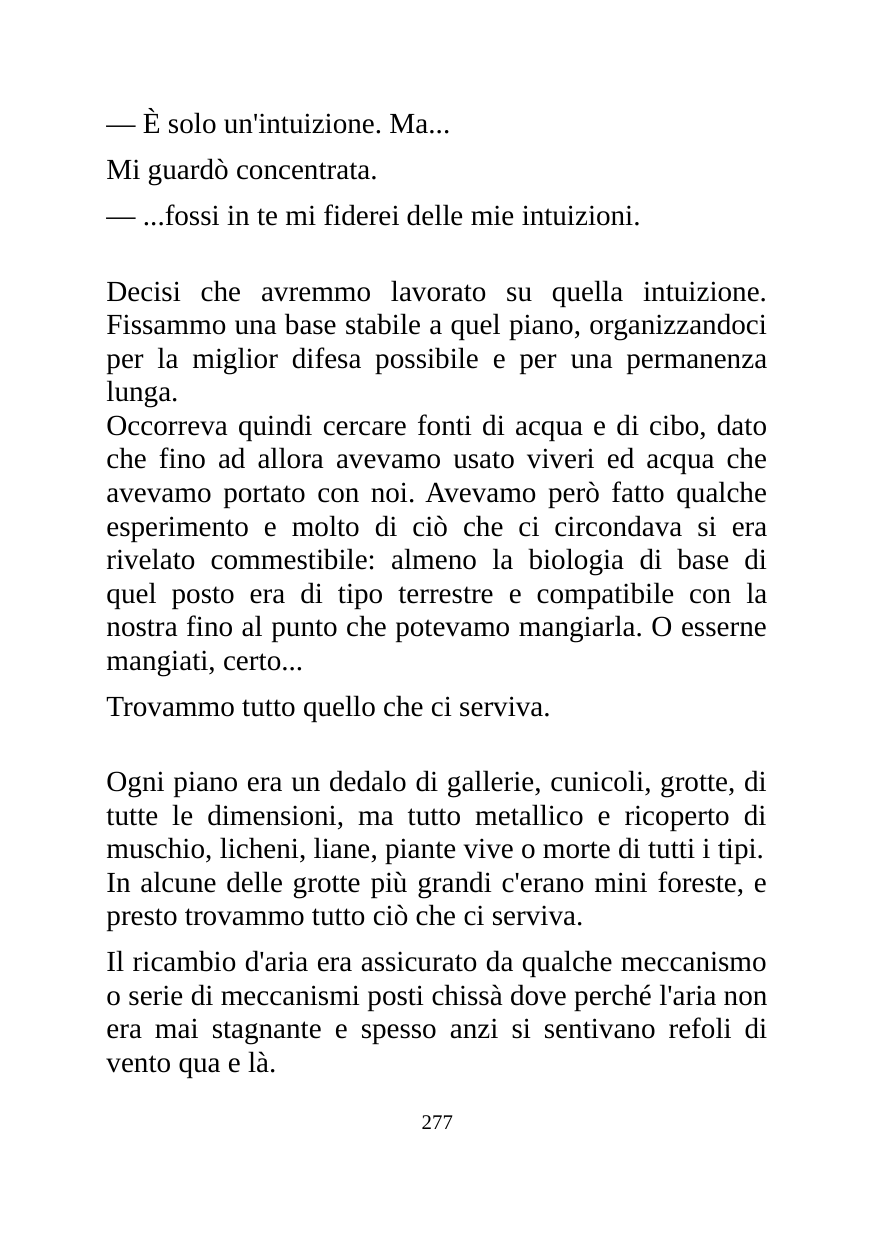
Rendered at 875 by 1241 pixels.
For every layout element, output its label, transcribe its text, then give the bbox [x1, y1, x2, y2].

text Decisi che avremmo lavorato su quella intuizione. Fissammo una base stabile a quel piano, organizzandoci per la miglior difesa possibile e per una permanenza lunga. [106, 274, 768, 408]
text Il ricambio d'aria era assicurato da qualche meccanismo o serie di meccanismi posti chissà dove perché l'aria non era mai stagnante e spesso anzi si sentivano refoli di vento qua e là. [106, 944, 768, 1079]
text Occorreva quindi cercare fonti di acqua e di cibo, dato che fino ad allora avevamo usato viveri ed acqua che avevamo portato con noi. Avevamo però fatto qualche esperimento e molto di ciò che ci circondava si era rivelato commestibile: almeno la biologia di base di quel posto era di tipo terrestre e compatibile con la nostra fino al punto che potevamo mangiarla. O esserne mangiati, certo... [106, 408, 768, 676]
text Trovammo tutto quello che ci serviva. [106, 689, 768, 722]
text In alcune delle grotte più grandi c'erano mini foreste, e presto trovammo tutto ciò che ci serviva. [106, 865, 768, 932]
text Mi guardò concentrata. [106, 152, 768, 186]
text Ogni piano era un dedalo di gallerie, cunicoli, grotte, di tutte le dimensioni, ma tutto metallico e ricoperto di muschio, licheni, liane, piante vive o morte di tutti i tipi. [106, 764, 768, 865]
text — È solo un'intuizione. Ma... [106, 106, 768, 140]
text — ...fossi in te mi fiderei delle mie intuizioni. [106, 198, 768, 232]
